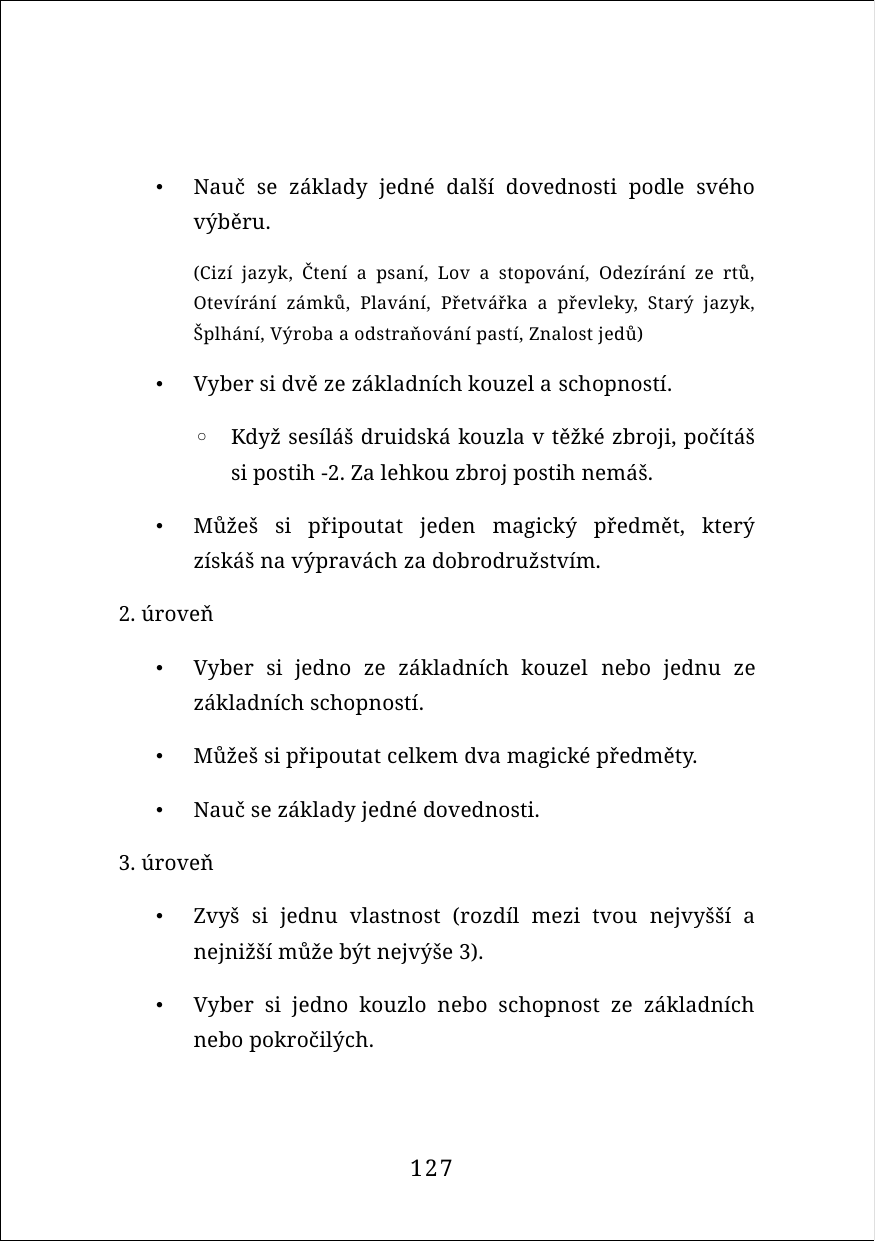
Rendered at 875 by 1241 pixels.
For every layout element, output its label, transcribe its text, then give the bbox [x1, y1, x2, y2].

list Nauč se základy jedné dovednosti. [156, 795, 756, 823]
list (Cizí jazyk, Čtení a psaní, Lov a stopování, Odezírání ze rtů, Otevírání zámků, Plavání, Přetvářka a převleky, Starý jazyk, Šplhání, Výroba a odstraňování pastí, Znalost jedů) [156, 261, 756, 345]
list Když sesíláš druidská kouzla v těžké zbroji, počítáš si postih -2. Za lehkou zbroj postih nemáš. [193, 422, 756, 486]
list Můžeš si připoutat celkem dva magické předměty. [156, 742, 756, 770]
list Vyber si jedno ze základních kouzel nebo jednu ze základních schopností. [156, 653, 756, 717]
text 3. úroveň [118, 848, 756, 876]
list Vyber si dvě ze základních kouzel a schopností. [156, 369, 756, 397]
list Můžeš si připoutat jeden magický předmět, který získáš na výpravách za dobrodružstvím. [156, 511, 756, 575]
list Vyber si jedno kouzlo nebo schopnost ze základních nebo pokročilých. [156, 990, 756, 1054]
list Nauč se základy jedné další dovednosti podle svého výběru. [156, 172, 756, 236]
list Zvyš si jednu vlastnost (rozdíl mezi tvou nejvyšší a nejnižší může být nejvýše 3). [156, 901, 756, 965]
text 2. úroveň [118, 599, 756, 628]
